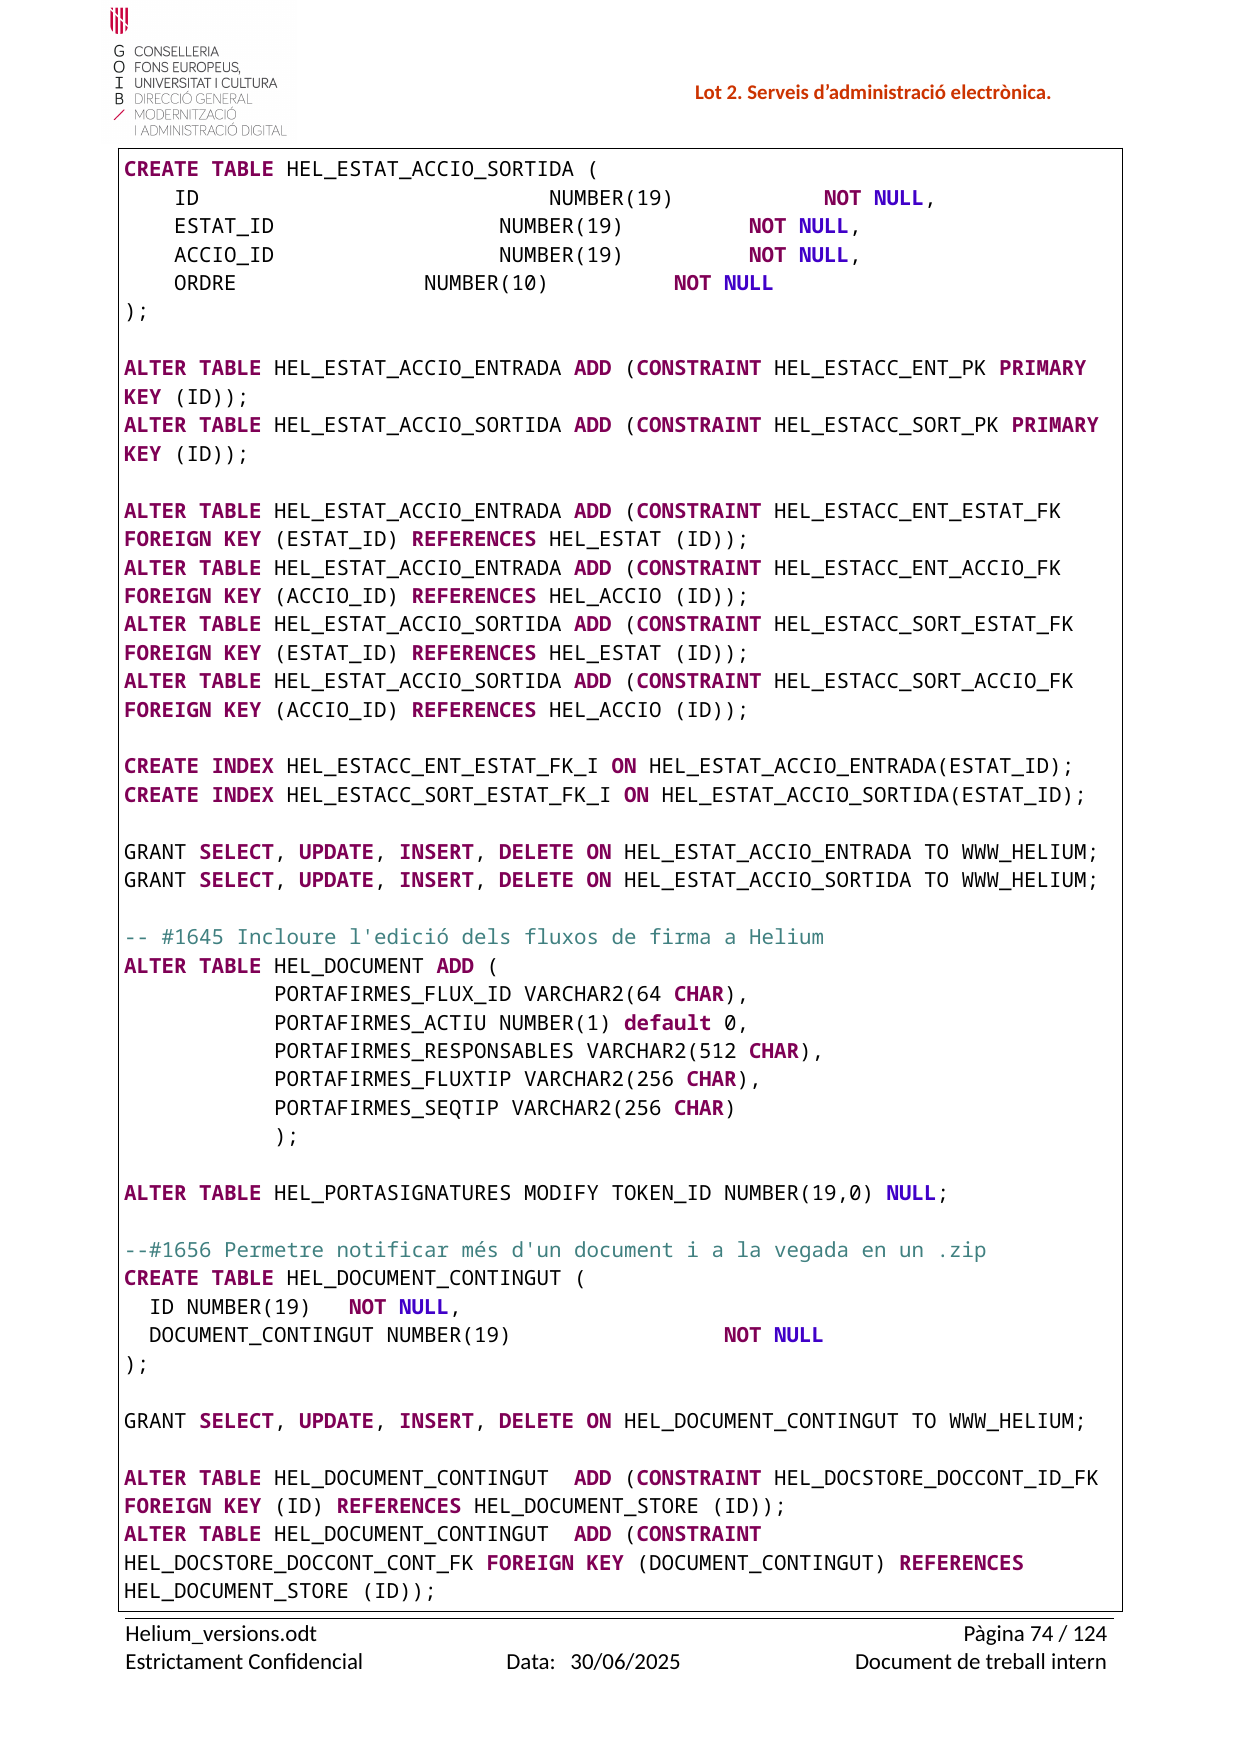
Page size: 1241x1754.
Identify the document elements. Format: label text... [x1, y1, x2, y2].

picture [100, 0, 297, 144]
table_header CREATE TABLE HEL_ESTAT_ACCIO_SORTIDA ( ID NUMBER(19) NOT NULL, ESTAT_ID NUMBER(19) NOT NULL, ACCIO_ID NUMBER(19) NOT NULL, ORDRE NUMBER(10) NOT NULL ); ALTER TABLE HEL_ESTAT_ACCIO_ENTRADA ADD (CONSTRAINT HEL_ESTACC_ENT_PK PRIMARY KEY (ID)); ALTER TABLE HEL_ESTAT_ACCIO_SORTIDA ADD (CONSTRAINT HEL_ESTACC_SORT_PK PRIMARY KEY (ID)); ALTER TABLE HEL_ESTAT_ACCIO_ENTRADA ADD (CONSTRAINT HEL_ESTACC_ENT_ESTAT_FK FOREIGN KEY (ESTAT_ID) REFERENCES HEL_ESTAT (ID)); ALTER TABLE HEL_ESTAT_ACCIO_ENTRADA ADD (CONSTRAINT HEL_ESTACC_ENT_ACCIO_FK FOREIGN KEY (ACCIO_ID) REFERENCES HEL_ACCIO (ID)); ALTER TABLE HEL_ESTAT_ACCIO_SORTIDA ADD (CONSTRAINT HEL_ESTACC_SORT_ESTAT_FK FOREIGN KEY (ESTAT_ID) REFERENCES HEL_ESTAT (ID)); ALTER TABLE HEL_ESTAT_ACCIO_SORTIDA ADD (CONSTRAINT HEL_ESTACC_SORT_ACCIO_FK FOREIGN KEY (ACCIO_ID) REFERENCES HEL_ACCIO (ID)); CREATE INDEX HEL_ESTACC_ENT_ESTAT_FK_I ON HEL_ESTAT_ACCIO_ENTRADA(ESTAT_ID); CREATE INDEX HEL_ESTACC_SORT_ESTAT_FK_I ON HEL_ESTAT_ACCIO_SORTIDA(ESTAT_ID); GRANT SELECT, UPDATE, INSERT, DELETE ON HEL_ESTAT_ACCIO_ENTRADA TO WWW_HELIUM; GRANT SELECT, UPDATE, INSERT, DELETE ON HEL_ESTAT_ACCIO_SORTIDA TO WWW_HELIUM; -- #1645 Incloure l'edició dels fluxos de firma a Helium ALTER TABLE HEL_DOCUMENT ADD ( PORTAFIRMES_FLUX_ID VARCHAR2(64 CHAR), PORTAFIRMES_ACTIU NUMBER(1) default 0, PORTAFIRMES_RESPONSABLES VARCHAR2(512 CHAR), PORTAFIRMES_FLUXTIP VARCHAR2(256 CHAR), PORTAFIRMES_SEQTIP VARCHAR2(256 CHAR) ); ALTER TABLE HEL_PORTASIGNATURES MODIFY TOKEN_ID NUMBER(19,0) NULL; --#1656 Permetre notificar més d'un document i a la vegada en un .zip CREATE TABLE HEL_DOCUMENT_CONTINGUT ( ID NUMBER(19) NOT NULL, DOCUMENT_CONTINGUT NUMBER(19) NOT NULL ); GRANT SELECT, UPDATE, INSERT, DELETE ON HEL_DOCUMENT_CONTINGUT TO WWW_HELIUM; ALTER TABLE HEL_DOCUMENT_CONTINGUT ADD (CONSTRAINT HEL_DOCSTORE_DOCCONT_ID_FK FOREIGN KEY (ID) REFERENCES HEL_DOCUMENT_STORE (ID)); ALTER TABLE HEL_DOCUMENT_CONTINGUT ADD (CONSTRAINT HEL_DOCSTORE_DOCCONT_CONT_FK FOREIGN KEY (DOCUMENT_CONTINGUT) REFERENCES HEL_DOCUMENT_STORE (ID)); [119, 149, 1122, 1611]
